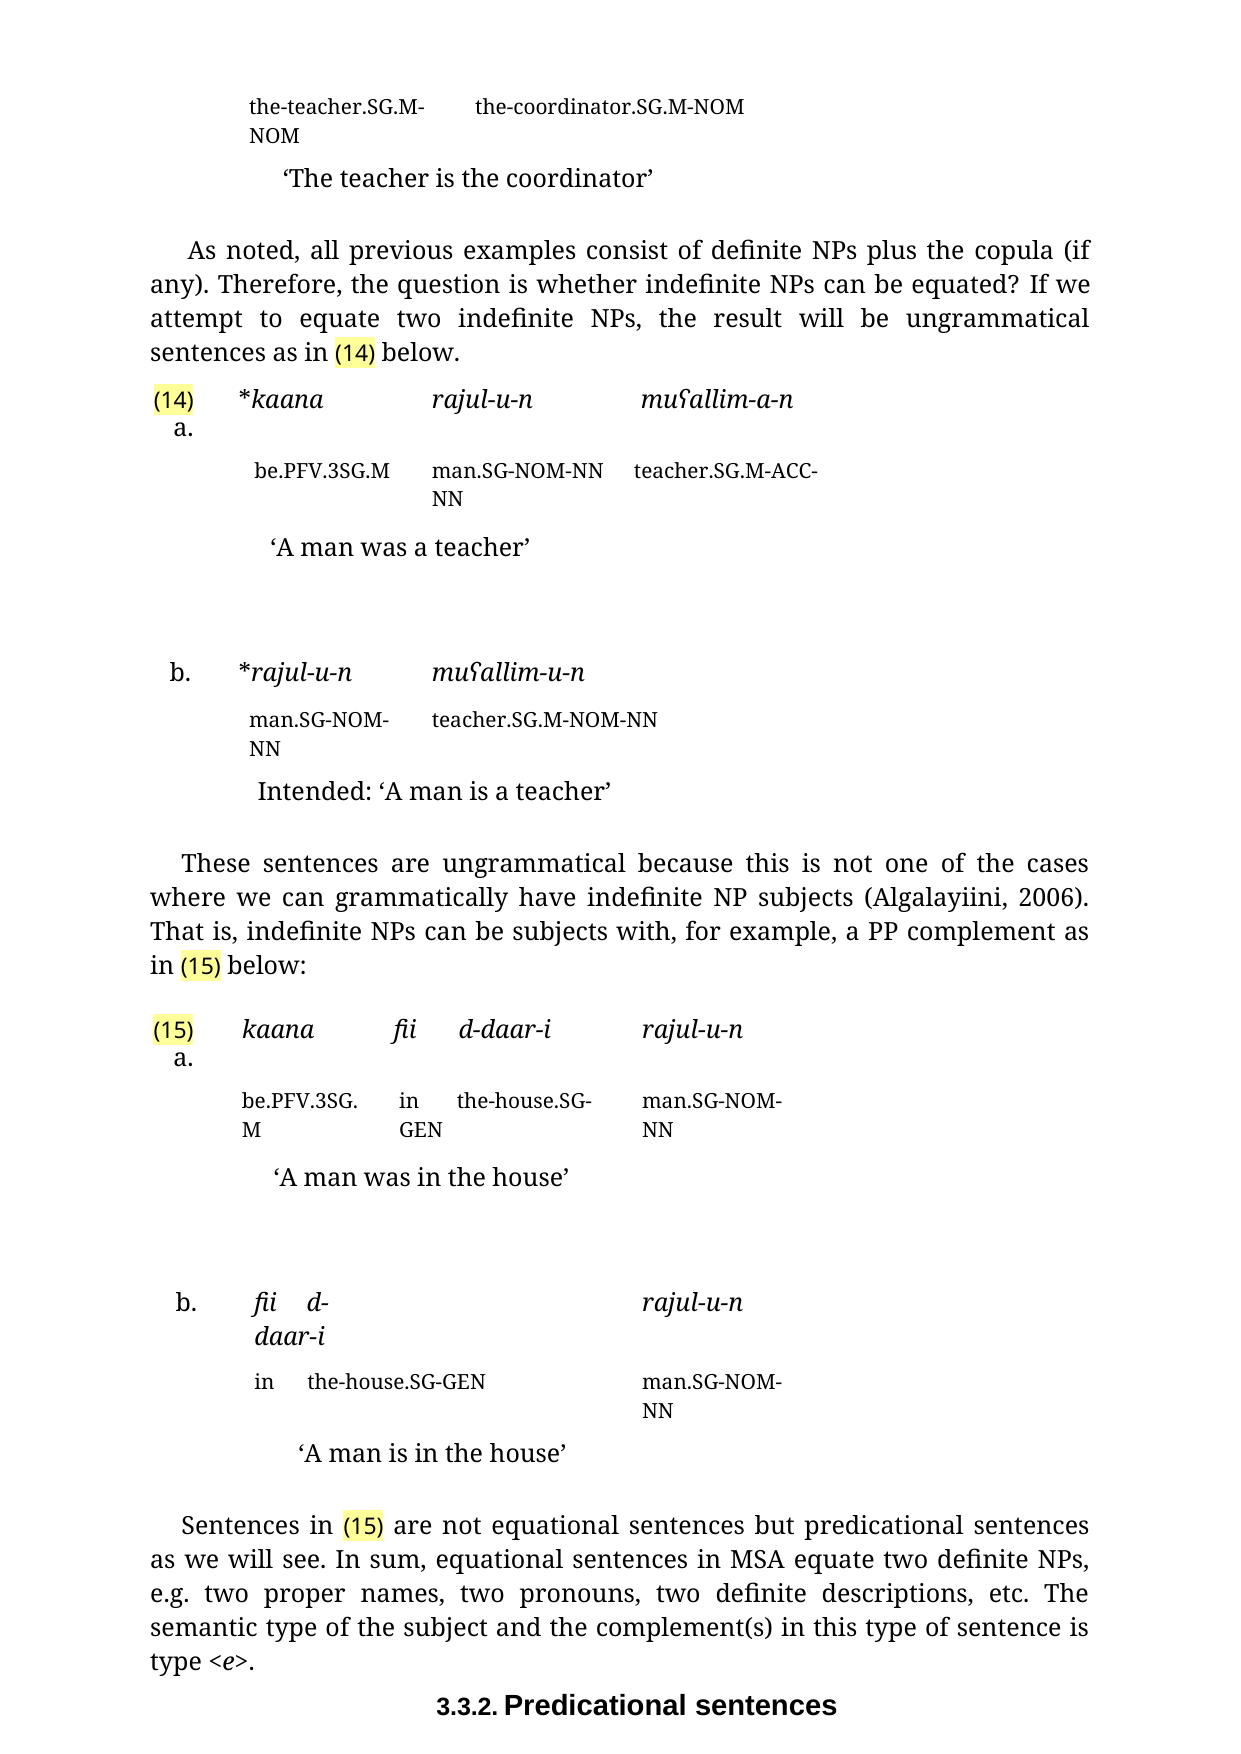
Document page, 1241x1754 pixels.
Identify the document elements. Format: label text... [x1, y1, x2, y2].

table_header *kaana [216, 386, 409, 442]
table_cell man.SG-NOM-NN [619, 1072, 812, 1143]
table_cell [119, 1072, 219, 1143]
table_cell the-teacher.SG.M-NOM [216, 78, 452, 149]
table_cell [381, 1233, 619, 1353]
subtitle Predicational sentences [150, 1688, 1123, 1722]
table_cell be.PFV.3SG.M [219, 1072, 381, 1143]
table_cell rajul-u-n [619, 1233, 812, 1353]
text Sentences in (15) are not equational sentences but predicational sentences as we will see. In sum, equational sentences in MSA equate two definite NPs, e.g. two proper names, two pronouns, two definite descriptions, etc. The semantic type of the subject and the complement(s) in this type of sentence is type <e>. [150, 1508, 1090, 1678]
table_cell [119, 1424, 219, 1470]
table_cell ‘The teacher is the coordinator’ [216, 149, 678, 195]
table_cell ‘A man was in the house’ [119, 1143, 812, 1233]
table_cell [119, 762, 216, 808]
table_cell in the-house.SG-GEN [381, 1072, 619, 1143]
table_cell muʕallim-u-n [409, 603, 846, 691]
table_cell b. [119, 1233, 219, 1353]
table_header rajul-u-n [619, 1016, 812, 1072]
table_cell ‘A man was a teacher’ [119, 513, 846, 603]
text These sentences are ungrammatical because this is not one of the cases where we can grammatically have indefinite NP subjects (Algalayiini, 2006). That is, indefinite NPs can be subjects with, for example, a PP complement as in (15) below: [150, 846, 1090, 982]
table_cell Intended: ‘A man is a teacher’ [216, 762, 846, 808]
table_cell ‘A man is in the house’ [219, 1424, 619, 1470]
table_cell be.PFV.3SG.M [216, 442, 409, 513]
table_cell in the-house.SG-GEN [219, 1353, 619, 1424]
table_cell [119, 442, 216, 513]
text As noted, all previous examples consist of definite NPs plus the copula (if any). Therefore, the question is whether indefinite NPs can be equated? If we attempt to equate two indefinite NPs, the result will be ungrammatical sentences as in (14) below. [150, 233, 1090, 369]
table_cell man.SG-NOM-NN [619, 1353, 812, 1424]
table_header kaana [219, 1016, 381, 1072]
table_cell [619, 1424, 812, 1470]
table_cell [119, 78, 216, 149]
table_cell man.SG-NOM-NN [216, 691, 409, 762]
table_header fii d-daar-i [381, 1016, 619, 1072]
table_cell man.SG-NOM-NN teacher.SG.M-ACC-NN [409, 442, 846, 513]
table_cell the-coordinator.SG.M-NOM [452, 78, 944, 149]
table_cell [119, 691, 216, 762]
table_cell [119, 1353, 219, 1424]
table_cell [679, 149, 944, 195]
table_header (15) a. [119, 1016, 219, 1072]
table_cell fii d-daar-i [219, 1233, 381, 1353]
table_cell *rajul-u-n [216, 603, 409, 691]
table_cell b. [119, 603, 216, 691]
table_header (14) a. [119, 386, 216, 442]
table_cell [119, 149, 216, 195]
table_header rajul-u-n muʕallim-a-n [409, 386, 846, 442]
table_cell teacher.SG.M-NOM-NN [409, 691, 846, 762]
